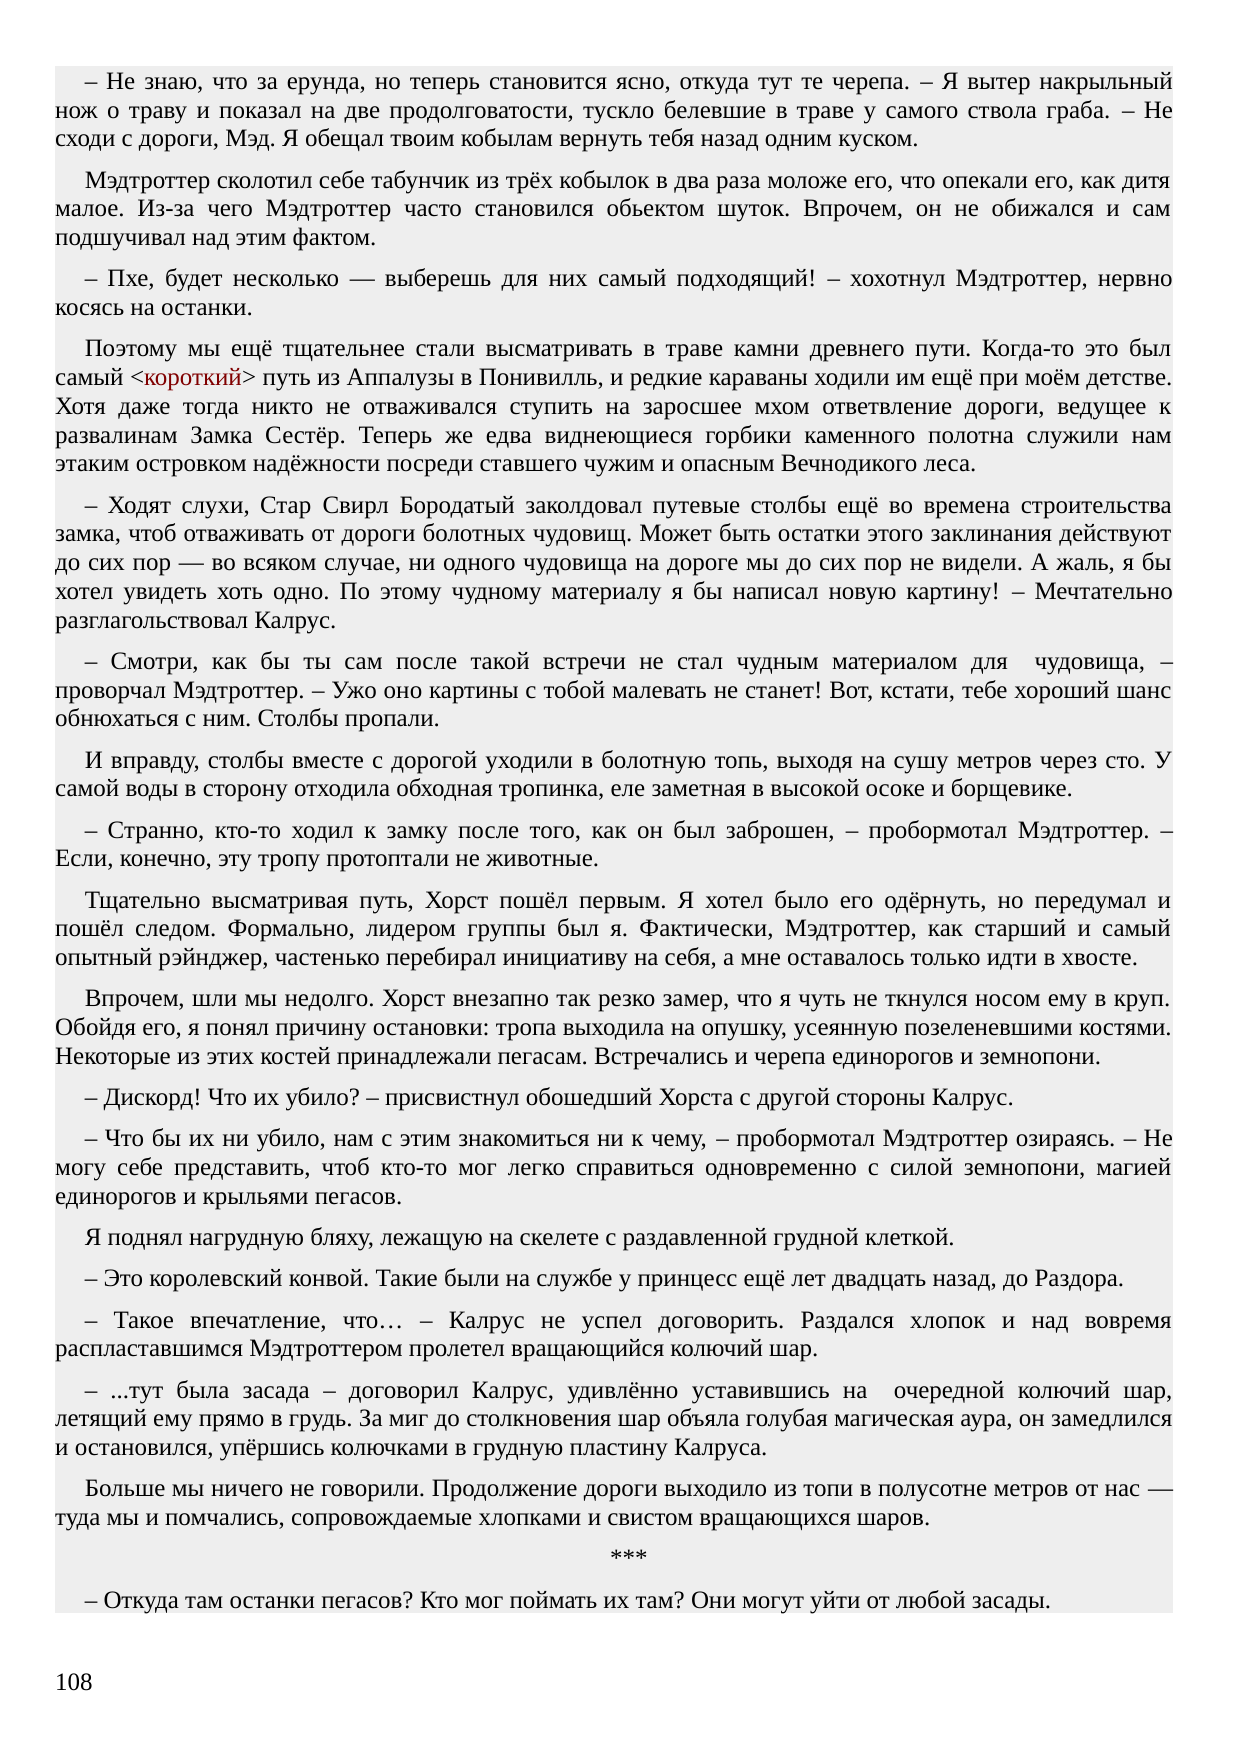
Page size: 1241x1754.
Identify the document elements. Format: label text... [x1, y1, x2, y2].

text – Не знаю, что за ерунда, но теперь становится ясно, откуда тут те черепа. – Я вытер накрыльный нож о траву и показал на две продолговатости, тускло белевшие в траве у самого ствола граба. – Не сходи с дороги, Мэд. Я обещал твоим кобылам вернуть тебя назад одним куском. [55, 66, 1173, 152]
text – Такое впечатление, что… – Калрус не успел договорить. Раздался хлопок и над вовремя распластавшимся Мэдтроттером пролетел вращающийся колючий шар. [55, 1305, 1173, 1362]
text – Пхе, будет несколько — выберешь для них самый подходящий! – хохотнул Мэдтроттер, нервно косясь на останки. [55, 263, 1173, 321]
text Мэдтроттер сколотил себе табунчик из трёх кобылок в два раза моложе его, что опекали его, как дитя малое. Из-за чего Мэдтроттер часто становился обьектом шуток. Впрочем, он не обижался и сам подшучивал над этим фактом. [55, 165, 1173, 251]
text – Что бы их ни убило, нам с этим знакомиться ни к чему, – пробормотал Мэдтроттер озираясь. – Не могу себе представить, чтоб кто-то мог легко справиться одновременно с силой земнопони, магией единорогов и крыльями пегасов. [55, 1123, 1173, 1210]
text Впрочем, шли мы недолго. Хорст внезапно так резко замер, что я чуть не ткнулся носом ему в круп. Обойдя его, я понял причину остановки: тропа выходила на опушку, усеянную позеленевшими костями. Некоторые из этих костей принадлежали пегасам. Встречались и черепа единорогов и земнопони. [55, 983, 1173, 1070]
text *** [55, 1543, 1173, 1572]
text Поэтому мы ещё тщательнее стали высматривать в траве камни древнего пути. Когда-то это был самый <короткий> путь из Аппалузы в Понивилль, и редкие караваны ходили им ещё при моём детстве. Хотя даже тогда никто не отваживался ступить на заросшее мхом ответвление дороги, ведущее к развалинам Замка Сестёр. Теперь же едва виднеющиеся горбики каменного полотна служили нам этаким островком надёжности посреди ставшего чужим и опасным Вечнодикого леса. [55, 333, 1173, 477]
text – Дискорд! Что их убило? – присвистнул обошедший Хорста с другой стороны Калрус. [55, 1082, 1173, 1111]
text – Странно, кто-то ходил к замку после того, как он был заброшен, – пробормотал Мэдтроттер. – Если, конечно, эту тропу протоптали не животные. [55, 815, 1173, 872]
text – ...тут была засада – договорил Калрус, удивлённо уставившись на очередной колючий шар, летящий ему прямо в грудь. За миг до столкновения шар объяла голубая магическая аура, он замедлился и остановился, упёршись колючками в грудную пластину Калруса. [55, 1375, 1173, 1461]
text Тщательно высматривая путь, Хорст пошёл первым. Я хотел было его одёрнуть, но передумал и пошёл следом. Формально, лидером группы был я. Фактически, Мэдтроттер, как старший и самый опытный рэйнджер, частенько перебирал инициативу на себя, а мне оставалось только идти в хвосте. [55, 885, 1173, 971]
text Я поднял нагрудную бляху, лежащую на скелете с раздавленной грудной клеткой. [55, 1222, 1173, 1251]
text – Ходят слухи, Стар Cвирл Бородатый заколдовал путевые столбы ещё во времена строительства замка, чтоб отваживать от дороги болотных чудовищ. Может быть остатки этого заклинания действуют до сих пор — во всяком случае, ни одного чудовища на дороге мы до сих пор не видели. А жаль, я бы хотел увидеть хоть одно. По этому чудному материалу я бы написал новую картину! – Мечтательно разглагольствовал Калрус. [55, 490, 1173, 633]
text – Смотри, как бы ты сам после такой встречи не стал чудным материалом для чудовища, – проворчал Мэдтроттер. – Ужо оно картины с тобой малевать не станет! Вот, кстати, тебе хороший шанс обнюхаться с ним. Столбы пропали. [55, 646, 1173, 732]
text Больше мы ничего не говорили. Продолжение дороги выходило из топи в полусотне метров от нас — туда мы и помчались, сопровождаемые хлопками и свистом вращающихся шаров. [55, 1473, 1173, 1531]
text – Откуда там останки пегасов? Кто мог поймать их там? Они могут уйти от любой засады. [55, 1585, 1173, 1613]
text И вправду, столбы вместе с дорогой уходили в болотную топь, выходя на сушу метров через сто. У самой воды в сторону отходила обходная тропинка, еле заметная в высокой осоке и борщевике. [55, 745, 1173, 802]
text – Это королевский конвой. Такие были на службе у принцесс ещё лет двадцать назад, до Раздора. [55, 1263, 1173, 1292]
